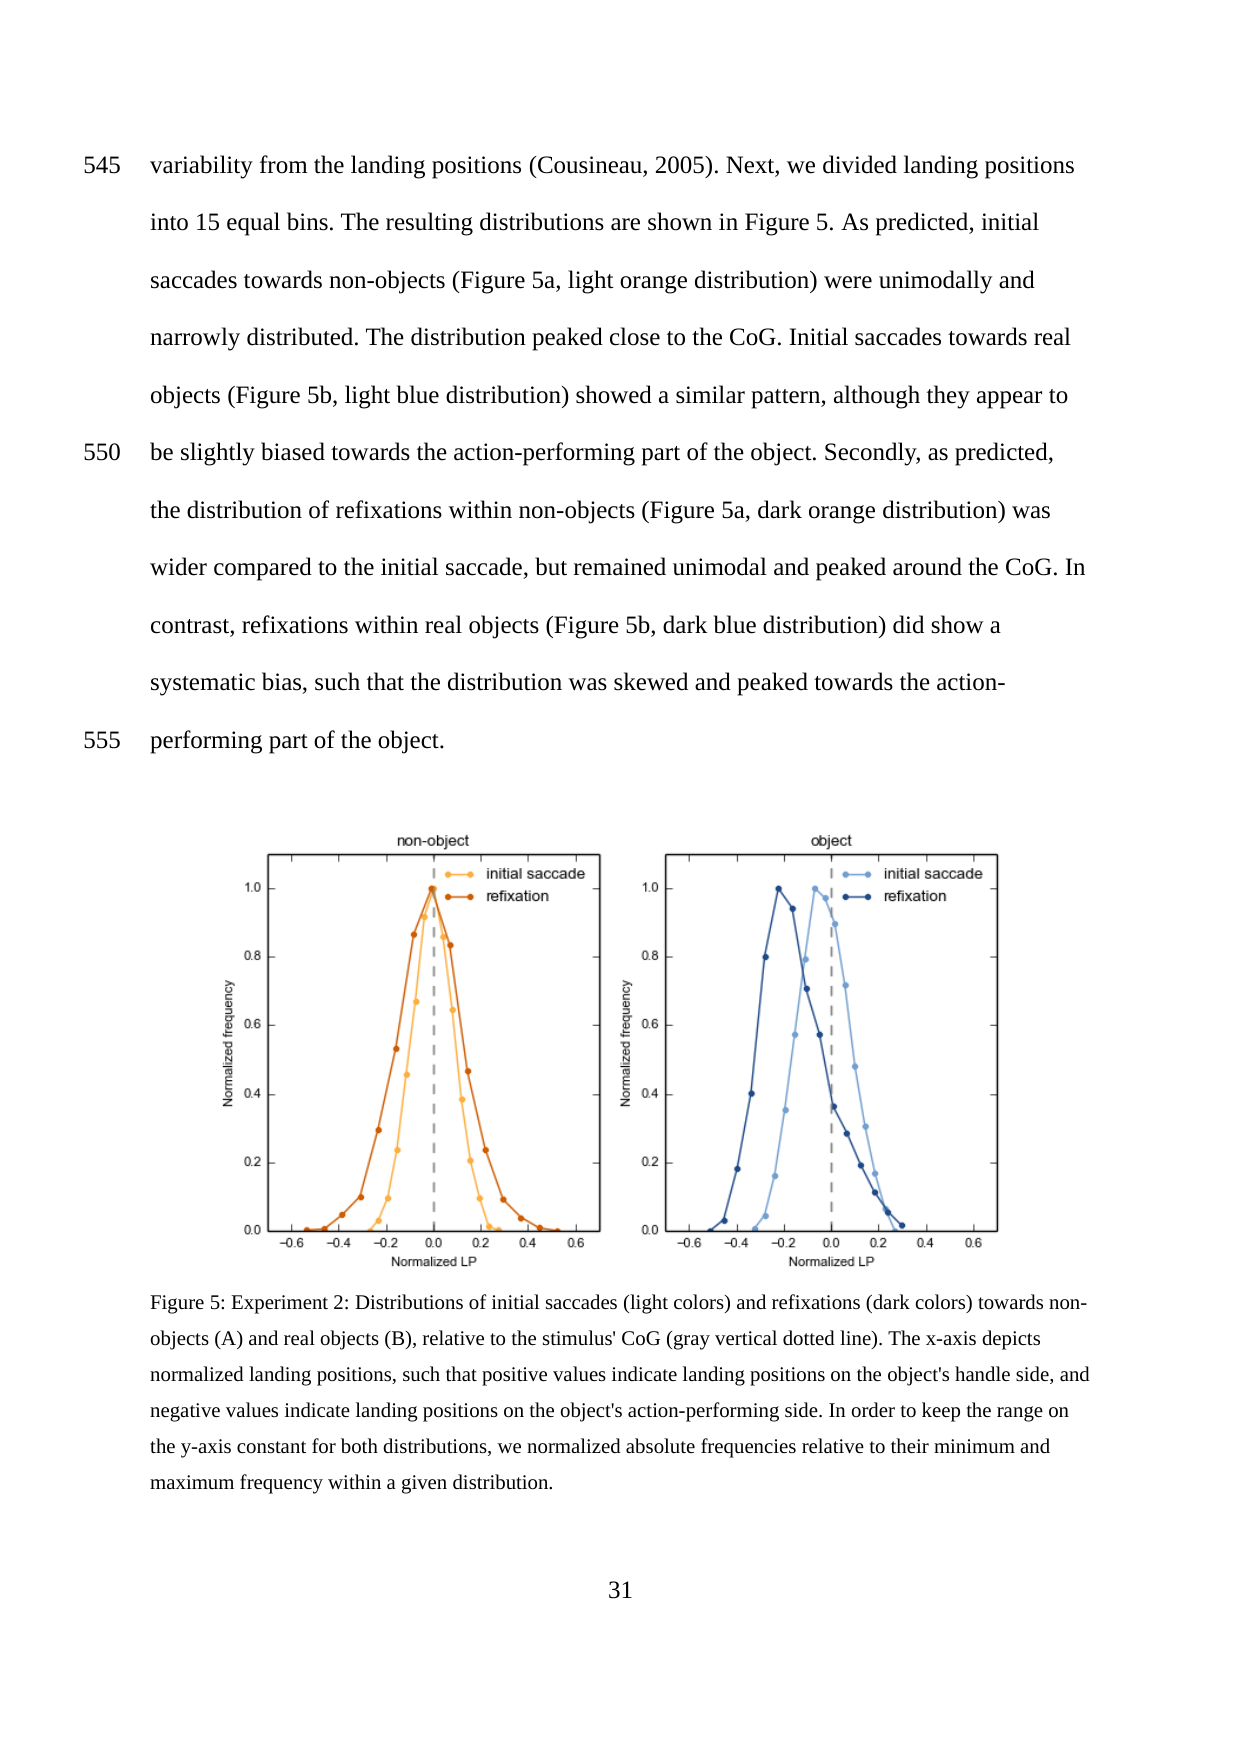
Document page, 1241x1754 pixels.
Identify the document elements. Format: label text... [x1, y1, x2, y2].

picture [150, 807, 1091, 1278]
text variability from the landing positions (Cousineau, 2005). Next, we divided landing positions into 15 equal bins. The resulting distributions are shown in Figure 5. As predicted, initial saccades towards non-objects (Figure 5a, light orange distribution) were unimodally and narrowly distributed. The distribution peaked close to the CoG. Initial saccades towards real objects (Figure 5b, light blue distribution) showed a similar pattern, although they appear to be slightly biased towards the action-performing part of the object. Secondly, as predicted, the distribution of refixations within non-objects (Figure 5a, dark orange distribution) was wider compared to the initial saccade, but remained unimodal and peaked around the CoG. In contrast, refixations within real objects (Figure 5b, dark blue distribution) did show a systematic bias, such that the distribution was skewed and peaked towards the action-performing part of the object. [150, 150, 1091, 754]
text Figure 5: Experiment 2: Distributions of initial saccades (light colors) and refixations (dark colors) towards non-objects (A) and real objects (B), relative to the stimulus' CoG (gray vertical dotted line). The x-axis depicts normalized landing positions, such that positive values indicate landing positions on the object's handle side, and negative values indicate landing positions on the object's action-performing side. In order to keep the range on the y-axis constant for both distributions, we normalized absolute frequencies relative to their minimum and maximum frequency within a given distribution. [150, 1278, 1091, 1494]
